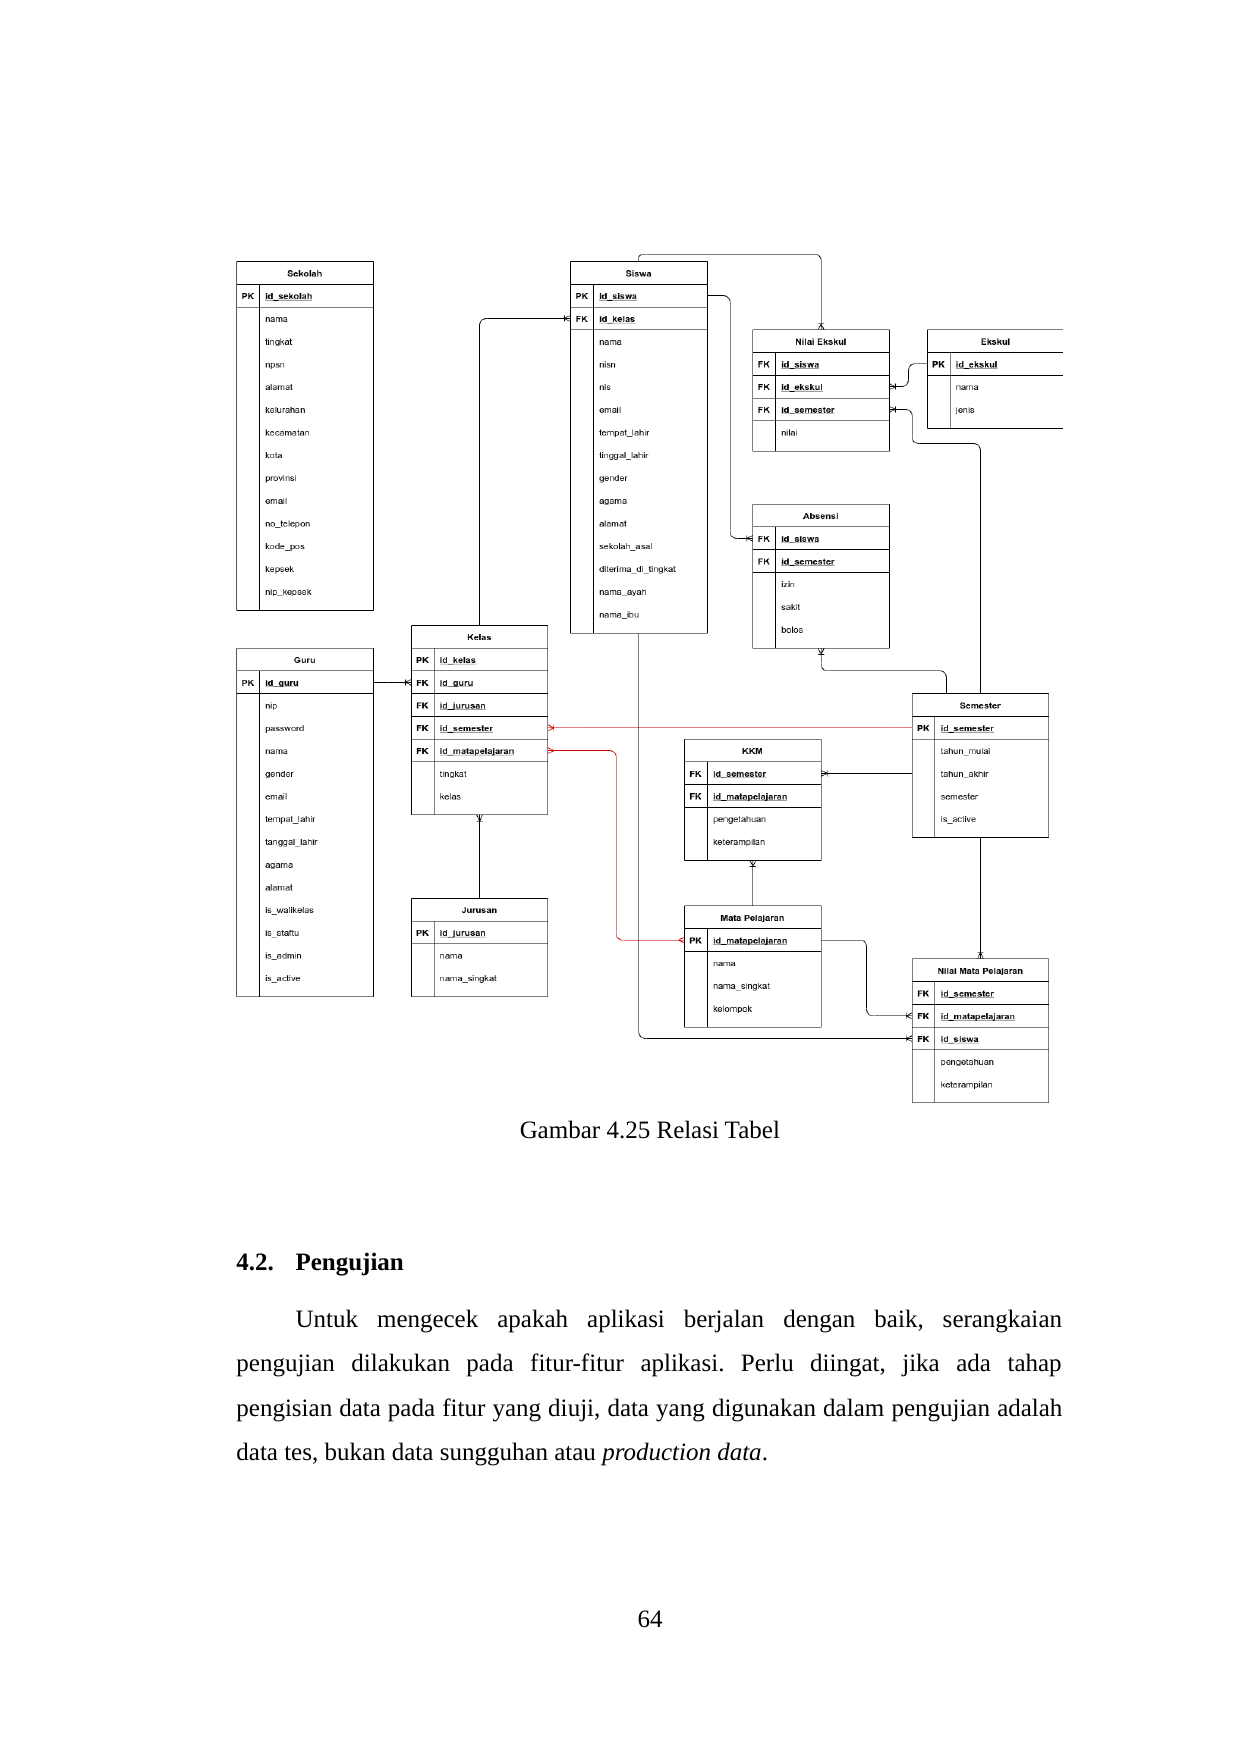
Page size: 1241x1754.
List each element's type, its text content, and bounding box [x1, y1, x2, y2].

text Gambar 4.25 Relasi Tabel [206, 1103, 1093, 1147]
text Untuk mengecek apakah aplikasi berjalan dengan baik, serangkaian pengujian dilakukan pada fitur-fitur aplikasi. Perlu diingat, jika ada tahap pengisian data pada fitur yang diuji, data yang digunakan dalam pengujian adalah data tes, bukan data sungguhan atau production data. [236, 1292, 1063, 1469]
picture [236, 248, 1063, 1103]
subtitle Pengujian [236, 1235, 1063, 1279]
